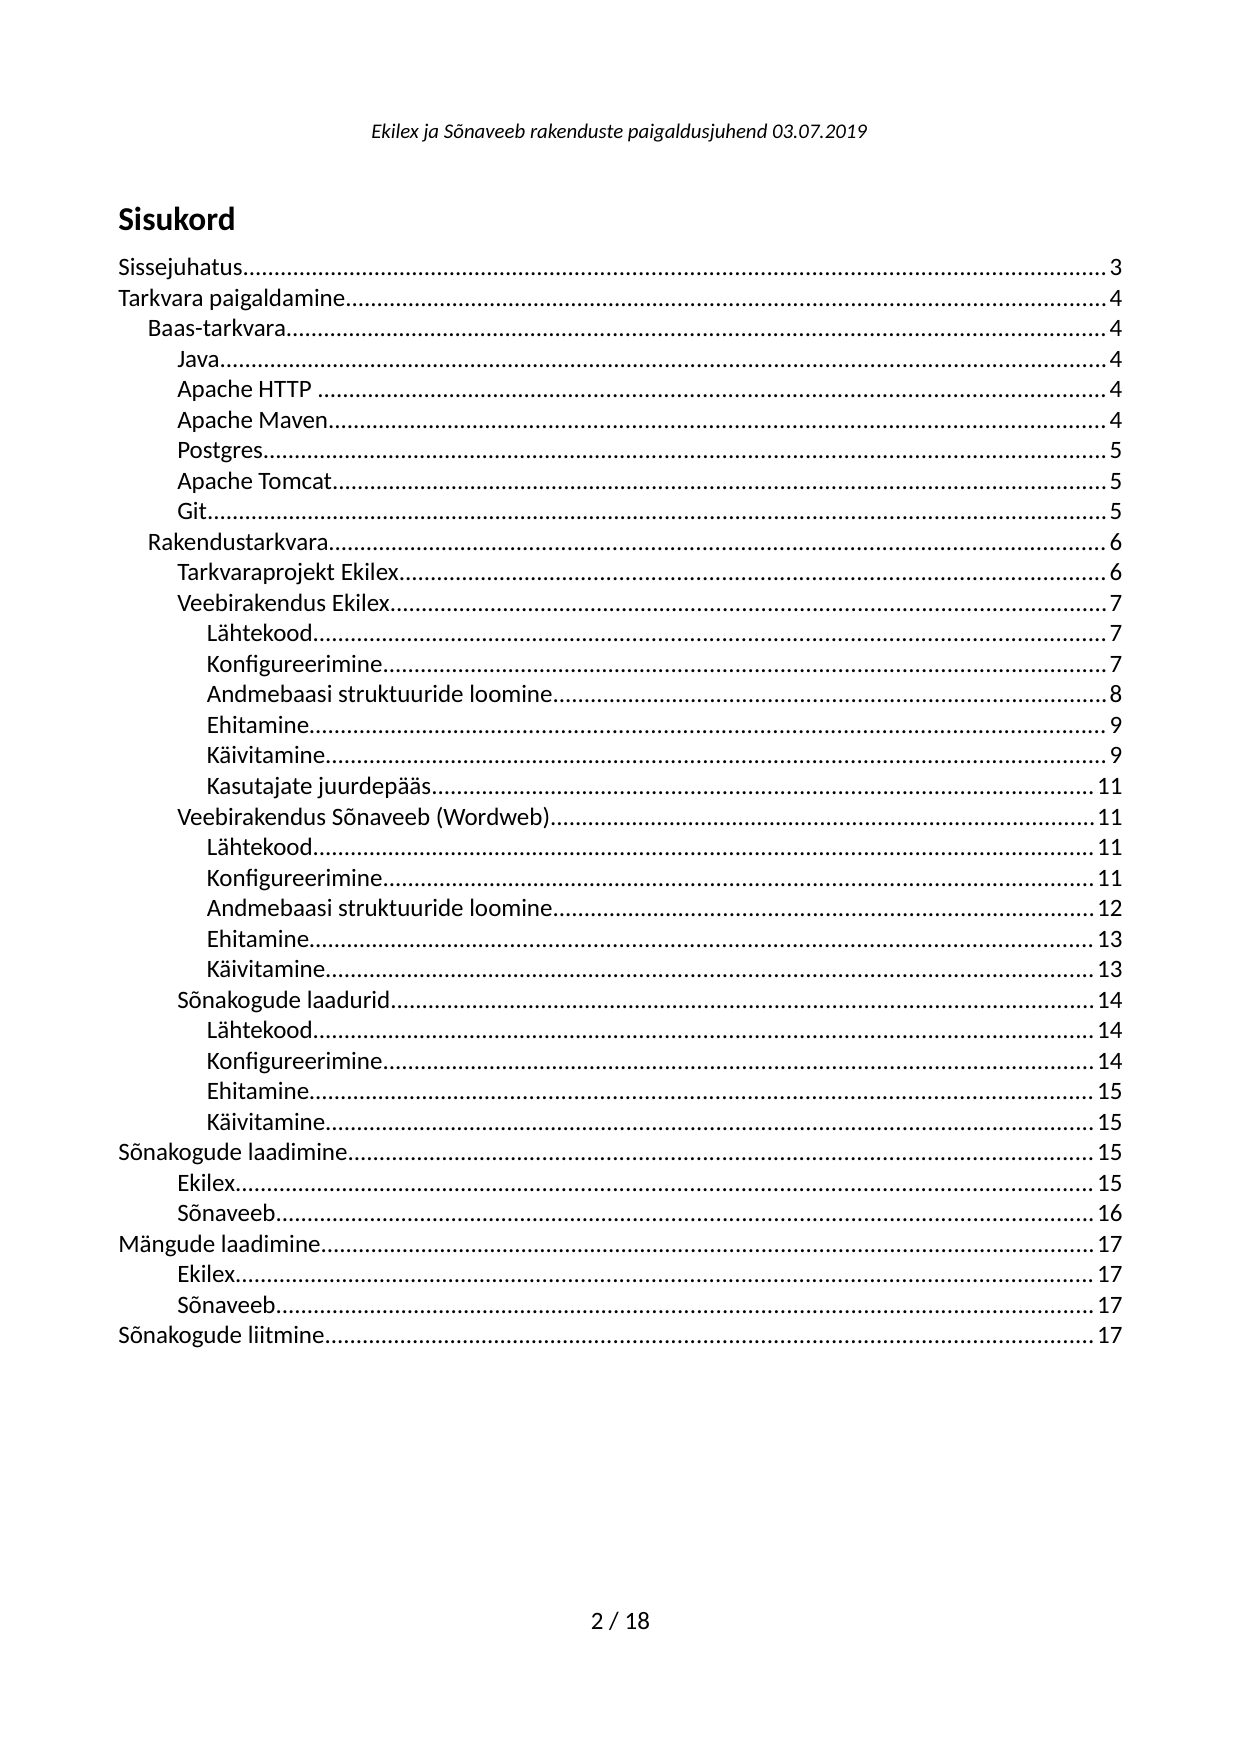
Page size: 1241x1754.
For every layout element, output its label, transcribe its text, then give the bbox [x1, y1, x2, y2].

subtitle Sisukord [118, 198, 1122, 239]
text Kasutajate juurdepääs 11 [207, 770, 1122, 801]
text Andmebaasi struktuuride loomine 8 [207, 678, 1122, 709]
text Lähtekood 14 [207, 1014, 1122, 1045]
text Sõnakogude laadimine 15 [118, 1136, 1122, 1167]
text Ehitamine 13 [207, 923, 1122, 953]
text Git 5 [177, 495, 1122, 526]
text Käivitamine 13 [207, 953, 1122, 984]
text Java 4 [177, 343, 1122, 373]
text Apache HTTP 4 [177, 373, 1122, 404]
text Sõnakogude liitmine 17 [118, 1319, 1122, 1350]
text Sõnaveeb 16 [177, 1197, 1122, 1228]
text Postgres 5 [177, 434, 1122, 465]
text Mängude laadimine 17 [118, 1228, 1122, 1258]
text Tarkvaraprojekt Ekilex 6 [177, 556, 1122, 587]
text Lähtekood 7 [207, 617, 1122, 648]
text Konfigureerimine 7 [207, 648, 1122, 678]
text Rakendustarkvara 6 [148, 526, 1122, 556]
text Baas-tarkvara 4 [148, 312, 1122, 343]
text Käivitamine 15 [207, 1106, 1122, 1136]
text Andmebaasi struktuuride loomine 12 [207, 892, 1122, 923]
text Apache Tomcat 5 [177, 465, 1122, 495]
text Ekilex 17 [177, 1258, 1122, 1289]
text Veebirakendus Sõnaveeb (Wordweb) 11 [177, 801, 1122, 831]
text Käivitamine 9 [207, 739, 1122, 770]
text Apache Maven 4 [177, 404, 1122, 434]
text Veebirakendus Ekilex 7 [177, 587, 1122, 617]
text Sõnakogude laadurid 14 [177, 984, 1122, 1014]
text Ehitamine 15 [207, 1075, 1122, 1106]
text Ekilex 15 [177, 1167, 1122, 1197]
text Tarkvara paigaldamine 4 [118, 282, 1122, 312]
text Sissejuhatus 3 [118, 251, 1122, 282]
text Ehitamine 9 [207, 709, 1122, 739]
text Konfigureerimine 14 [207, 1045, 1122, 1075]
text Konfigureerimine 11 [207, 862, 1122, 892]
text Sõnaveeb 17 [177, 1289, 1122, 1319]
text Lähtekood 11 [207, 831, 1122, 862]
